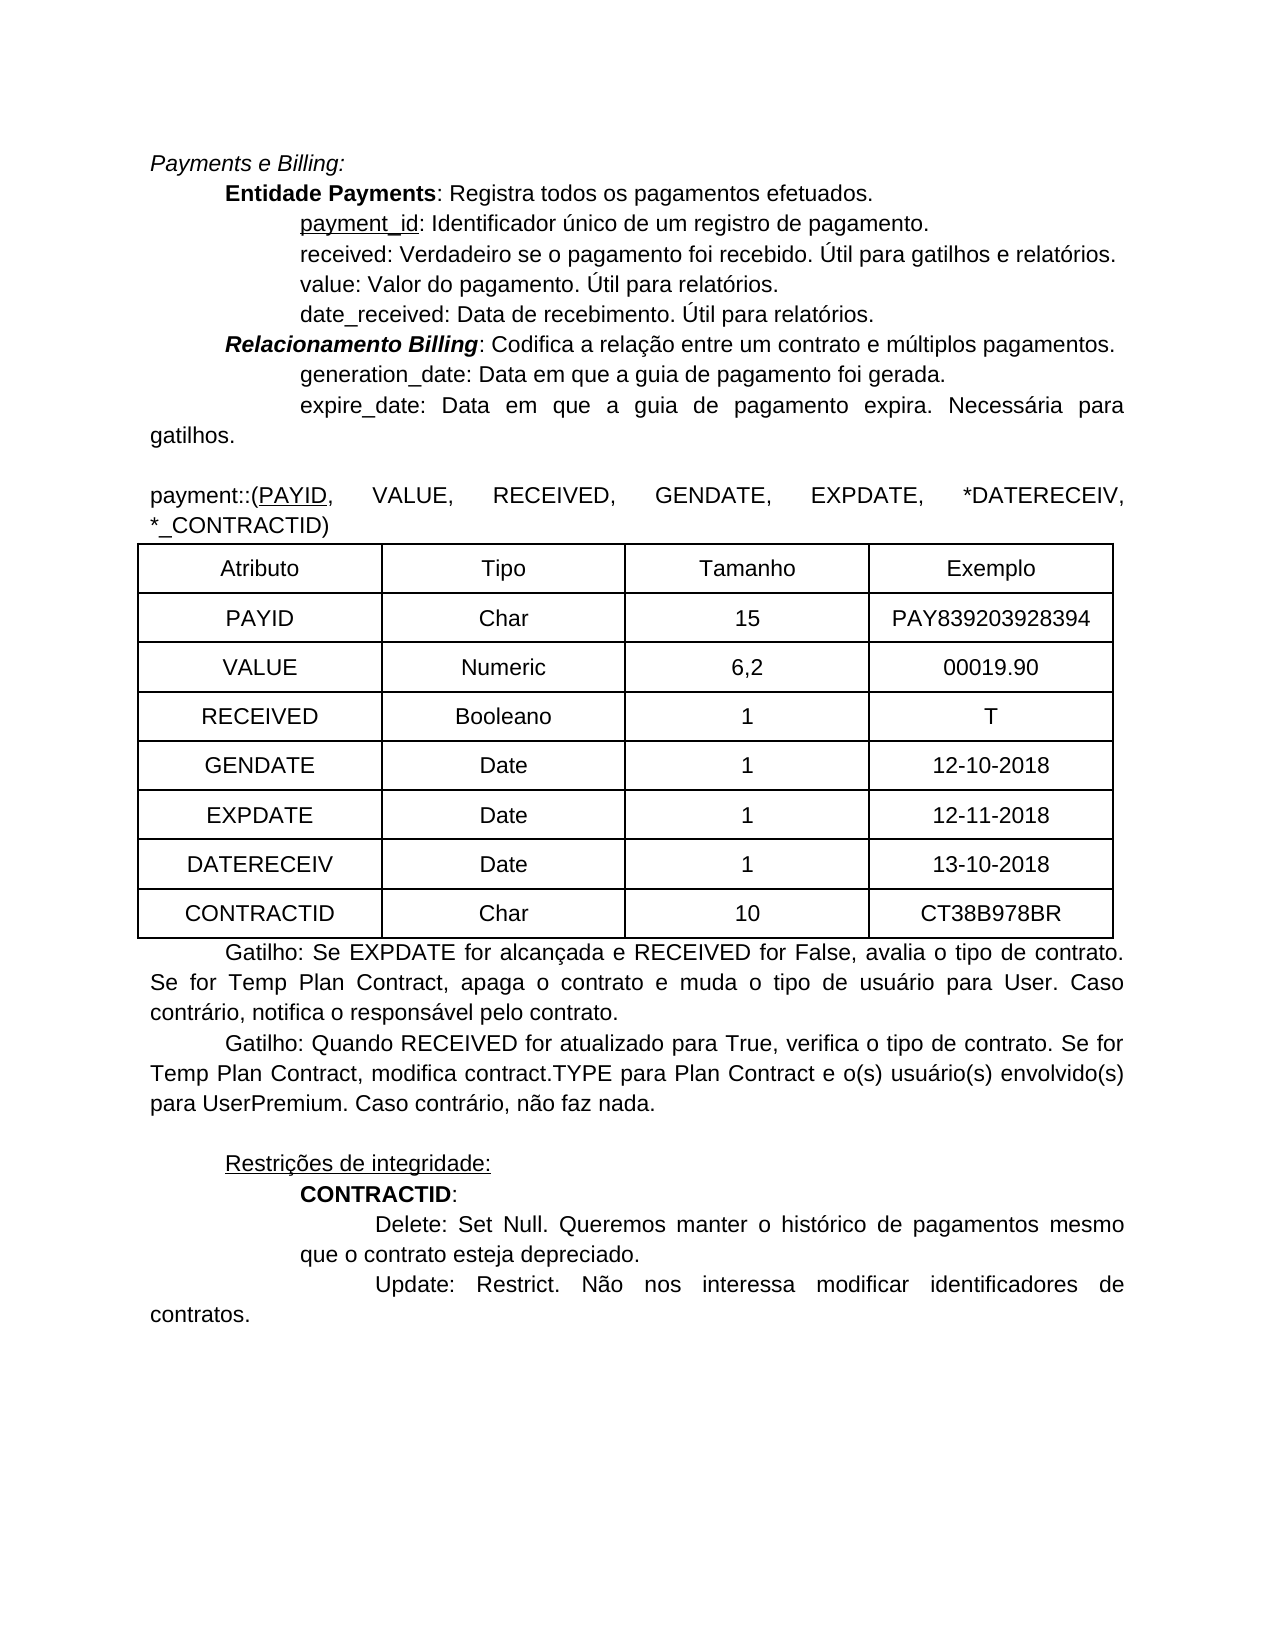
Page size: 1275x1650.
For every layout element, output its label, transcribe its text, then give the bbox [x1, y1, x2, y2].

text payment_id: Identificador único de um registro de pagamento. [150, 210, 1125, 237]
table_cell Char [383, 594, 624, 641]
table_cell 10 [626, 890, 868, 937]
text Delete: Set Null. Queremos manter o histórico de pagamentos mesmo que o contrato esteja depreciado. [300, 1211, 1125, 1267]
text Restrições de integridade: [150, 1150, 1125, 1177]
table_cell DATERECEIV [139, 840, 381, 888]
table_cell CONTRACTID [139, 890, 381, 937]
table_cell Date [383, 791, 624, 838]
table_cell T [870, 693, 1112, 740]
table_cell 6,2 [626, 643, 868, 691]
table_cell 1 [626, 693, 868, 740]
text CONTRACTID: [150, 1181, 1125, 1207]
table_cell Char [383, 890, 624, 937]
table_header Tamanho [626, 545, 868, 592]
text date_received: Data de recebimento. Útil para relatórios. [150, 301, 1125, 327]
text Relacionamento Billing: Codifica a relação entre um contrato e múltiplos pagamentos. [150, 331, 1125, 358]
table_cell 12-11-2018 [870, 791, 1112, 838]
table_cell 00019.90 [870, 643, 1112, 691]
text Gatilho: Se EXPDATE for alcançada e RECEIVED for False, avalia o tipo de contrato. Se for Temp Plan Contract, apaga o contrato e muda o tipo de usuário para User. Caso contrário, notifica o responsável pelo contrato. [150, 939, 1125, 1026]
text Entidade Payments: Registra todos os pagamentos efetuados. [150, 180, 1125, 207]
table_cell GENDATE [139, 742, 381, 789]
text payment::(PAYID, VALUE, RECEIVED, GENDATE, EXPDATE, *DATERECEIV, *_CONTRACTID) [150, 482, 1125, 539]
table_cell 12-10-2018 [870, 742, 1112, 789]
table_cell Booleano [383, 693, 624, 740]
table_cell PAYID [139, 594, 381, 641]
table_cell EXPDATE [139, 791, 381, 838]
text received: Verdadeiro se o pagamento foi recebido. Útil para gatilhos e relatórios. [150, 241, 1125, 267]
table_cell Date [383, 840, 624, 888]
text Payments e Billing: [150, 150, 1125, 176]
text Update: Restrict. Não nos interessa modificar identificadores de contratos. [150, 1271, 1125, 1328]
table_cell Date [383, 742, 624, 789]
text Gatilho: Quando RECEIVED for atualizado para True, verifica o tipo de contrato. Se for Temp Plan Contract, modifica contract.TYPE para Plan Contract e o(s) usuário(s) envolvido(s) para UserPremium. Caso contrário, não faz nada. [150, 1029, 1125, 1116]
table_cell PAY839203928394 [870, 594, 1112, 641]
table_header Atributo [139, 545, 381, 592]
text expire_date: Data em que a guia de pagamento expira. Necessária para gatilhos. [150, 392, 1125, 448]
table_cell 15 [626, 594, 868, 641]
table_cell CT38B978BR [870, 890, 1112, 937]
table_cell 1 [626, 742, 868, 789]
text value: Valor do pagamento. Útil para relatórios. [150, 271, 1125, 297]
table_header Tipo [383, 545, 624, 592]
table_cell Numeric [383, 643, 624, 691]
text generation_date: Data em que a guia de pagamento foi gerada. [150, 361, 1125, 388]
table_cell 1 [626, 840, 868, 888]
table_cell 1 [626, 791, 868, 838]
table_cell RECEIVED [139, 693, 381, 740]
table_cell VALUE [139, 643, 381, 691]
table_cell 13-10-2018 [870, 840, 1112, 888]
table_header Exemplo [870, 545, 1112, 592]
